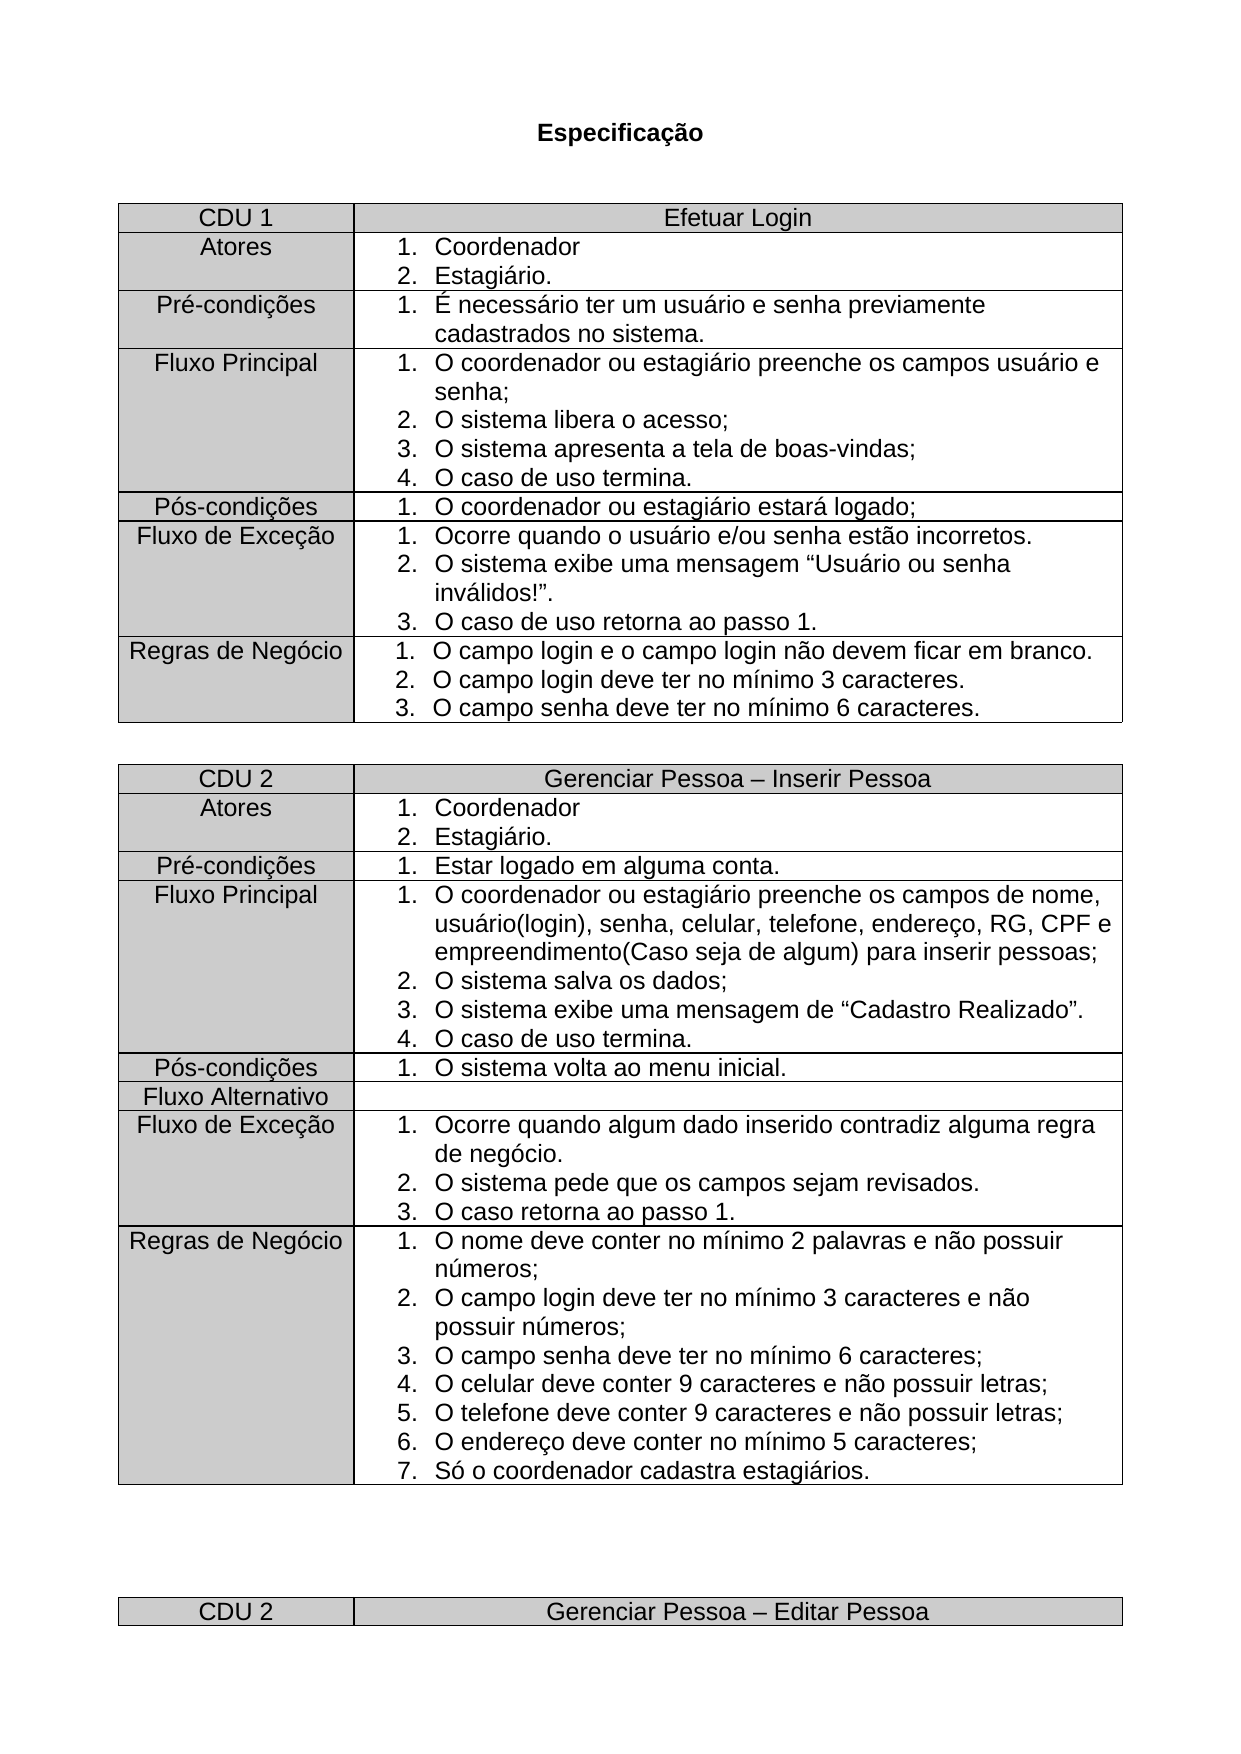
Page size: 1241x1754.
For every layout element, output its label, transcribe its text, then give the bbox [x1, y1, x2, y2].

table_cell Pós-condições [119, 1054, 353, 1081]
table_header CDU 2 [119, 1598, 353, 1625]
table_header Gerenciar Pessoa – Editar Pessoa [355, 1598, 1122, 1625]
table_cell Estar logado em alguma conta. [355, 852, 1122, 880]
table_cell Fluxo Alternativo [119, 1082, 353, 1110]
table_cell Atores [119, 233, 353, 290]
table_cell O coordenador ou estagiário estará logado; [355, 493, 1122, 520]
table_cell O campo login e o campo login não devem ficar em branco. O campo login deve ter no mínimo 3 caracteres. O campo senha deve ter no mínimo 6 caracteres. [355, 637, 1122, 722]
table_cell O coordenador ou estagiário preenche os campos usuário e senha; O sistema libera o acesso; O sistema apresenta a tela de boas-vindas; O caso de uso termina. [355, 349, 1122, 491]
table_header Gerenciar Pessoa – Inserir Pessoa [355, 765, 1122, 793]
table_cell O nome deve conter no mínimo 2 palavras e não possuir números; O campo login deve ter no mínimo 3 caracteres e não possuir números; O campo senha deve ter no mínimo 6 caracteres; O celular deve conter 9 caracteres e não possuir letras; O telefone deve conter 9 caracteres e não possuir letras; O endereço deve conter no mínimo 5 caracteres; Só o coordenador cadastra estagiários. [355, 1227, 1122, 1484]
table_cell Ocorre quando o usuário e/ou senha estão incorretos. O sistema exibe uma mensagem “Usuário ou senha inválidos!”. O caso de uso retorna ao passo 1. [355, 522, 1122, 636]
table_header CDU 2 [119, 765, 353, 793]
table_cell O sistema volta ao menu inicial. [355, 1054, 1122, 1081]
table_cell Regras de Negócio [119, 1227, 353, 1484]
table_cell Fluxo de Exceção [119, 1111, 353, 1225]
table_cell Pré-condições [119, 291, 353, 348]
table_cell Coordenador Estagiário. [355, 794, 1122, 851]
table_cell O coordenador ou estagiário preenche os campos de nome, usuário(login), senha, celular, telefone, endereço, RG, CPF e empreendimento(Caso seja de algum) para inserir pessoas; O sistema salva os dados; O sistema exibe uma mensagem de “Cadastro Realizado”. O caso de uso termina. [355, 881, 1122, 1052]
table_cell Atores [119, 794, 353, 851]
table_cell [355, 1082, 1122, 1110]
table_header CDU 1 [119, 204, 353, 232]
table_cell Pós-condições [119, 493, 353, 520]
table_cell Regras de Negócio [119, 637, 353, 722]
table_cell Fluxo Principal [119, 881, 353, 1052]
table_cell É necessário ter um usuário e senha previamente cadastrados no sistema. [355, 291, 1122, 348]
table_cell Fluxo de Exceção [119, 522, 353, 636]
table_cell Ocorre quando algum dado inserido contradiz alguma regra de negócio. O sistema pede que os campos sejam revisados. O caso retorna ao passo 1. [355, 1111, 1122, 1225]
table_header Efetuar Login [355, 204, 1122, 232]
table_cell Fluxo Principal [119, 349, 353, 491]
table_cell Coordenador Estagiário. [355, 233, 1122, 290]
table_cell Pré-condições [119, 852, 353, 880]
text Especificação [118, 118, 1122, 147]
